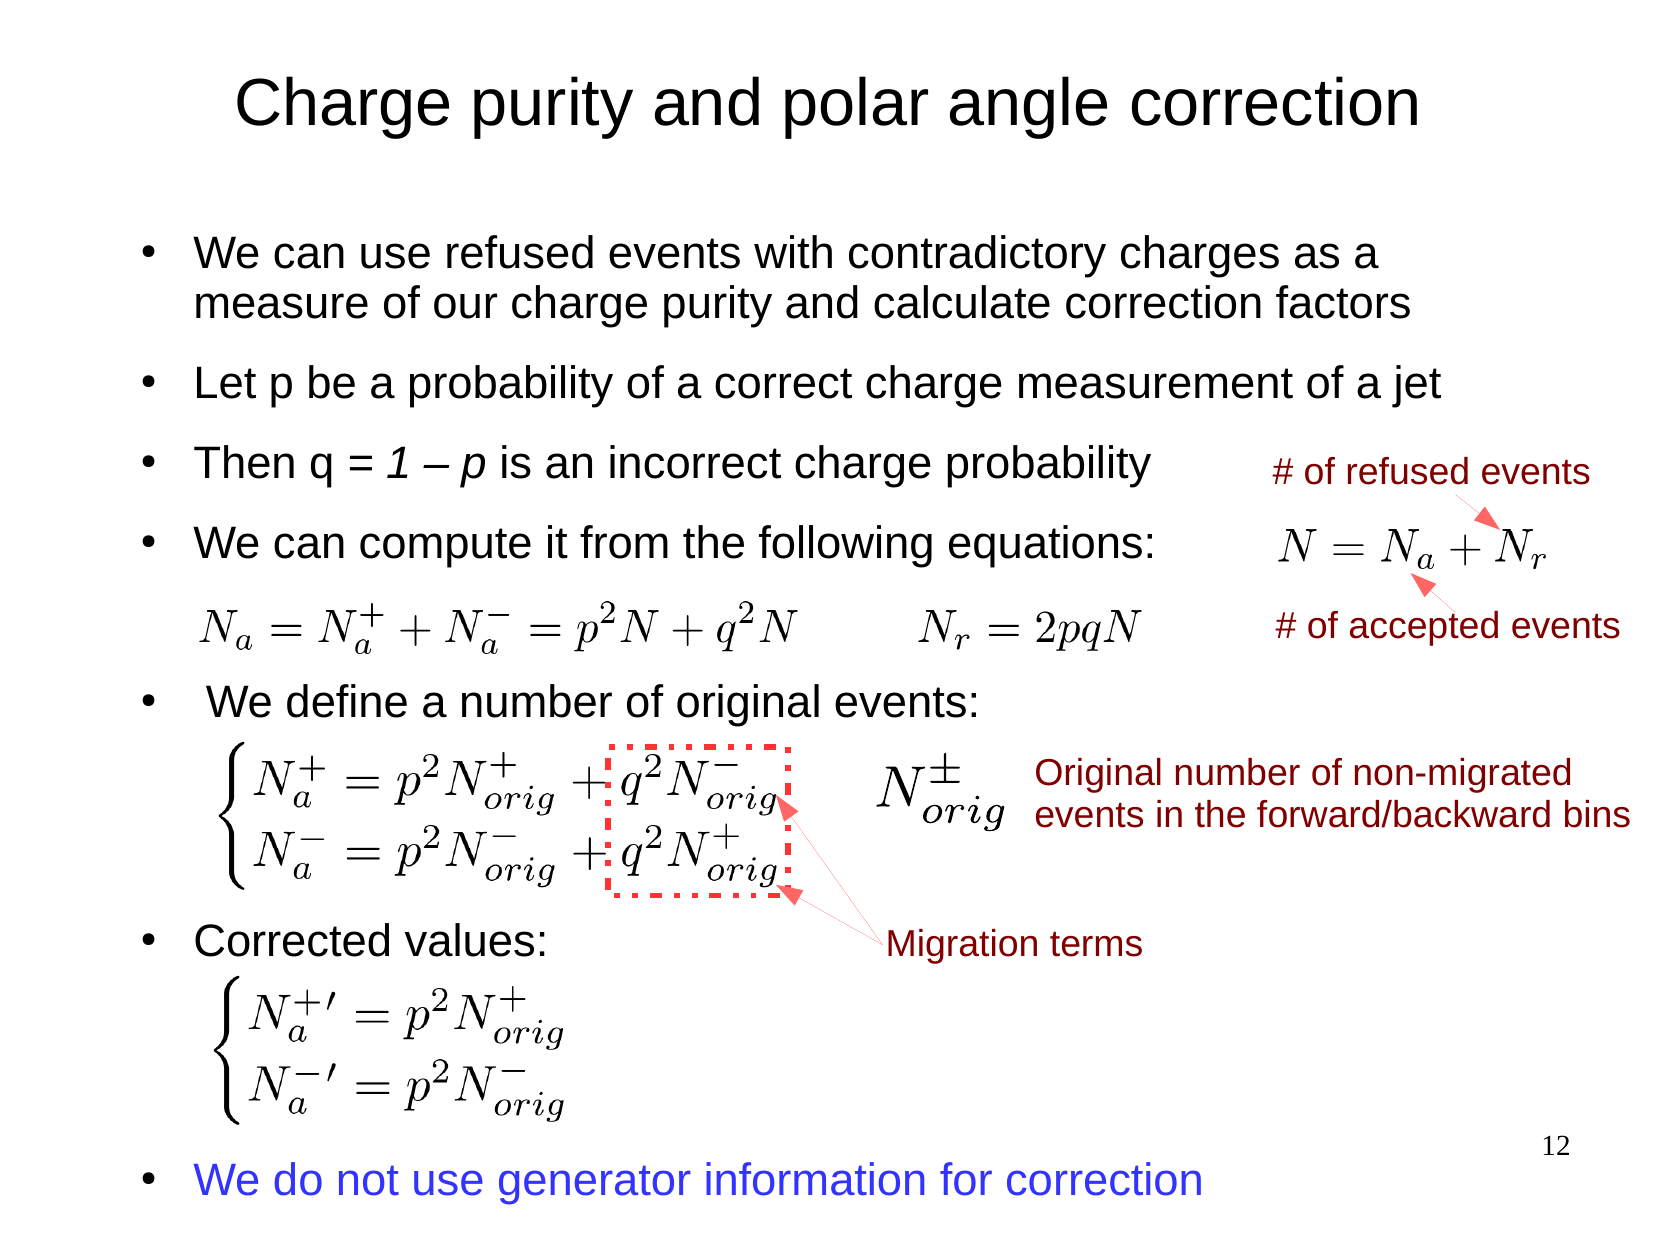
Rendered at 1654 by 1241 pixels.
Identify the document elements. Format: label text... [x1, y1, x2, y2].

text_box Original number of non-migrated events in the forward/backward bins [1019, 744, 1647, 844]
list We can use refused events with contradictory charges as a measure of our charge purity and calculate correction factors Let p be a probability of a correct charge measurement of a jet Then q = 1 – p is an incorrect charge probability We can compute it from the following equations: We define a number of original events: Corrected values: We do not use generator information for correction [123, 227, 1568, 1216]
text_box Migration terms [870, 914, 1159, 972]
text_box [873, 752, 1007, 832]
text_box # of accepted events [1260, 597, 1636, 655]
picture [213, 975, 564, 1125]
picture [918, 610, 1142, 651]
picture [199, 601, 798, 654]
text_box # of refused events [1257, 443, 1606, 501]
picture [1278, 529, 1546, 569]
title Charge purity and polar angle correction [85, 52, 1571, 153]
